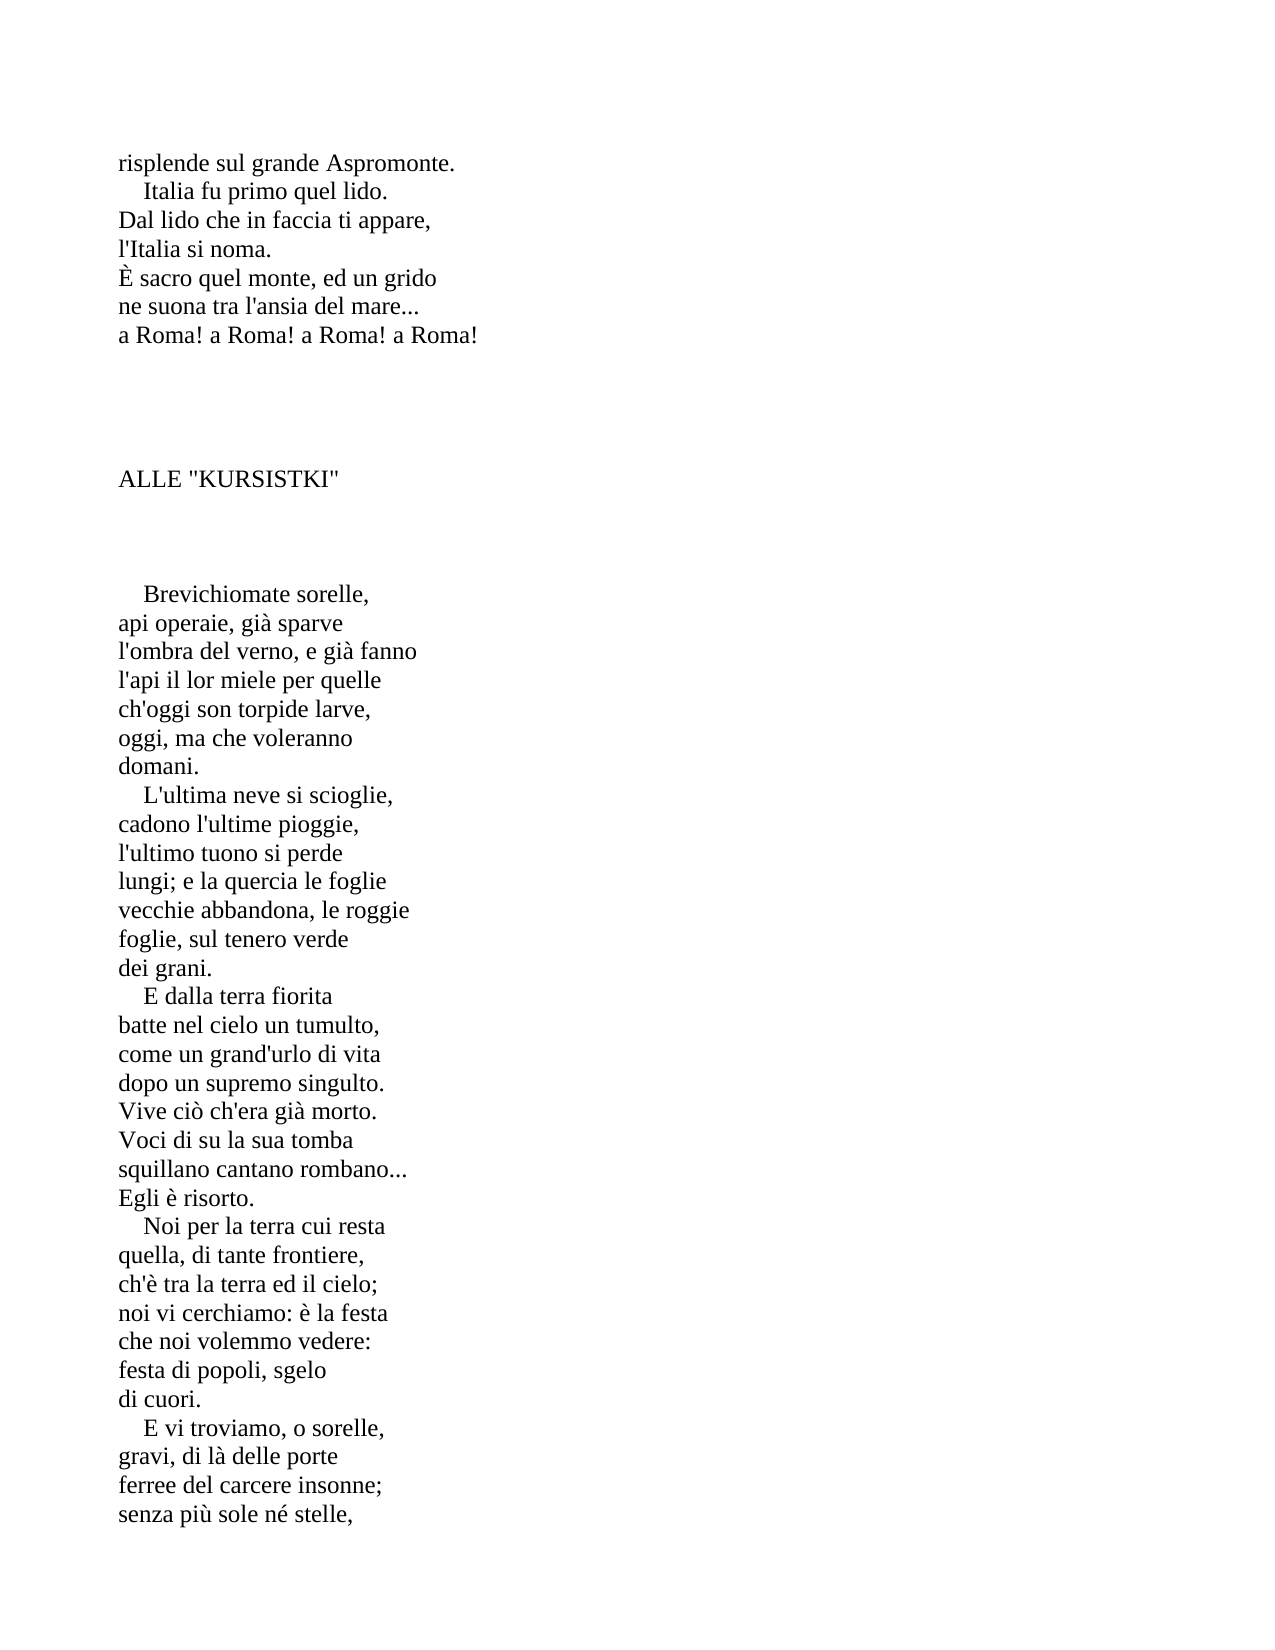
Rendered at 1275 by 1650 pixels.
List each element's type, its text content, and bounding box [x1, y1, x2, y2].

text festa di popoli, sgelo [118, 1355, 1157, 1384]
text L'ultima neve si scioglie, [118, 780, 1157, 809]
text È sacro quel monte, ed un grido [118, 263, 1157, 291]
text batte nel cielo un tumulto, [118, 1010, 1157, 1039]
text Voci di su la sua tomba [118, 1125, 1157, 1154]
text l'ombra del verno, e già fanno [118, 636, 1157, 665]
text Vive ciò ch'era già morto. [118, 1096, 1157, 1125]
text risplende sul grande Aspromonte. [118, 148, 1157, 176]
text ch'oggi son torpide larve, [118, 694, 1157, 723]
text quella, di tante frontiere, [118, 1240, 1157, 1269]
text Egli è risorto. [118, 1183, 1157, 1211]
text E dalla terra fiorita [118, 981, 1157, 1010]
text noi vi cerchiamo: è la festa [118, 1298, 1157, 1326]
text di cuori. [118, 1384, 1157, 1413]
text l'ultimo tuono si perde [118, 838, 1157, 866]
text senza più sole né stelle, [118, 1499, 1157, 1528]
text Noi per la terra cui resta [118, 1211, 1157, 1240]
text dei grani. [118, 953, 1157, 981]
text api operaie, già sparve [118, 608, 1157, 636]
text Italia fu primo quel lido. [118, 176, 1157, 205]
text squillano cantano rombano... [118, 1154, 1157, 1183]
text l'api il lor miele per quelle [118, 665, 1157, 694]
text Brevichiomate sorelle, [118, 579, 1157, 608]
text dopo un supremo singulto. [118, 1068, 1157, 1096]
text domani. [118, 751, 1157, 780]
text ch'è tra la terra ed il cielo; [118, 1269, 1157, 1298]
text cadono l'ultime pioggie, [118, 809, 1157, 838]
text ALLE "KURSISTKI" [118, 464, 1157, 493]
text gravi, di là delle porte [118, 1441, 1157, 1470]
text oggi, ma che voleranno [118, 723, 1157, 751]
text Dal lido che in faccia ti appare, [118, 205, 1157, 234]
text l'Italia si noma. [118, 234, 1157, 263]
text lungi; e la quercia le foglie [118, 866, 1157, 895]
text vecchie abbandona, le roggie [118, 895, 1157, 924]
text ferree del carcere insonne; [118, 1470, 1157, 1499]
text a Roma! a Roma! a Roma! a Roma! [118, 320, 1157, 349]
text foglie, sul tenero verde [118, 924, 1157, 953]
text ne suona tra l'ansia del mare... [118, 291, 1157, 320]
text E vi troviamo, o sorelle, [118, 1413, 1157, 1441]
text come un grand'urlo di vita [118, 1039, 1157, 1068]
text che noi volemmo vedere: [118, 1326, 1157, 1355]
